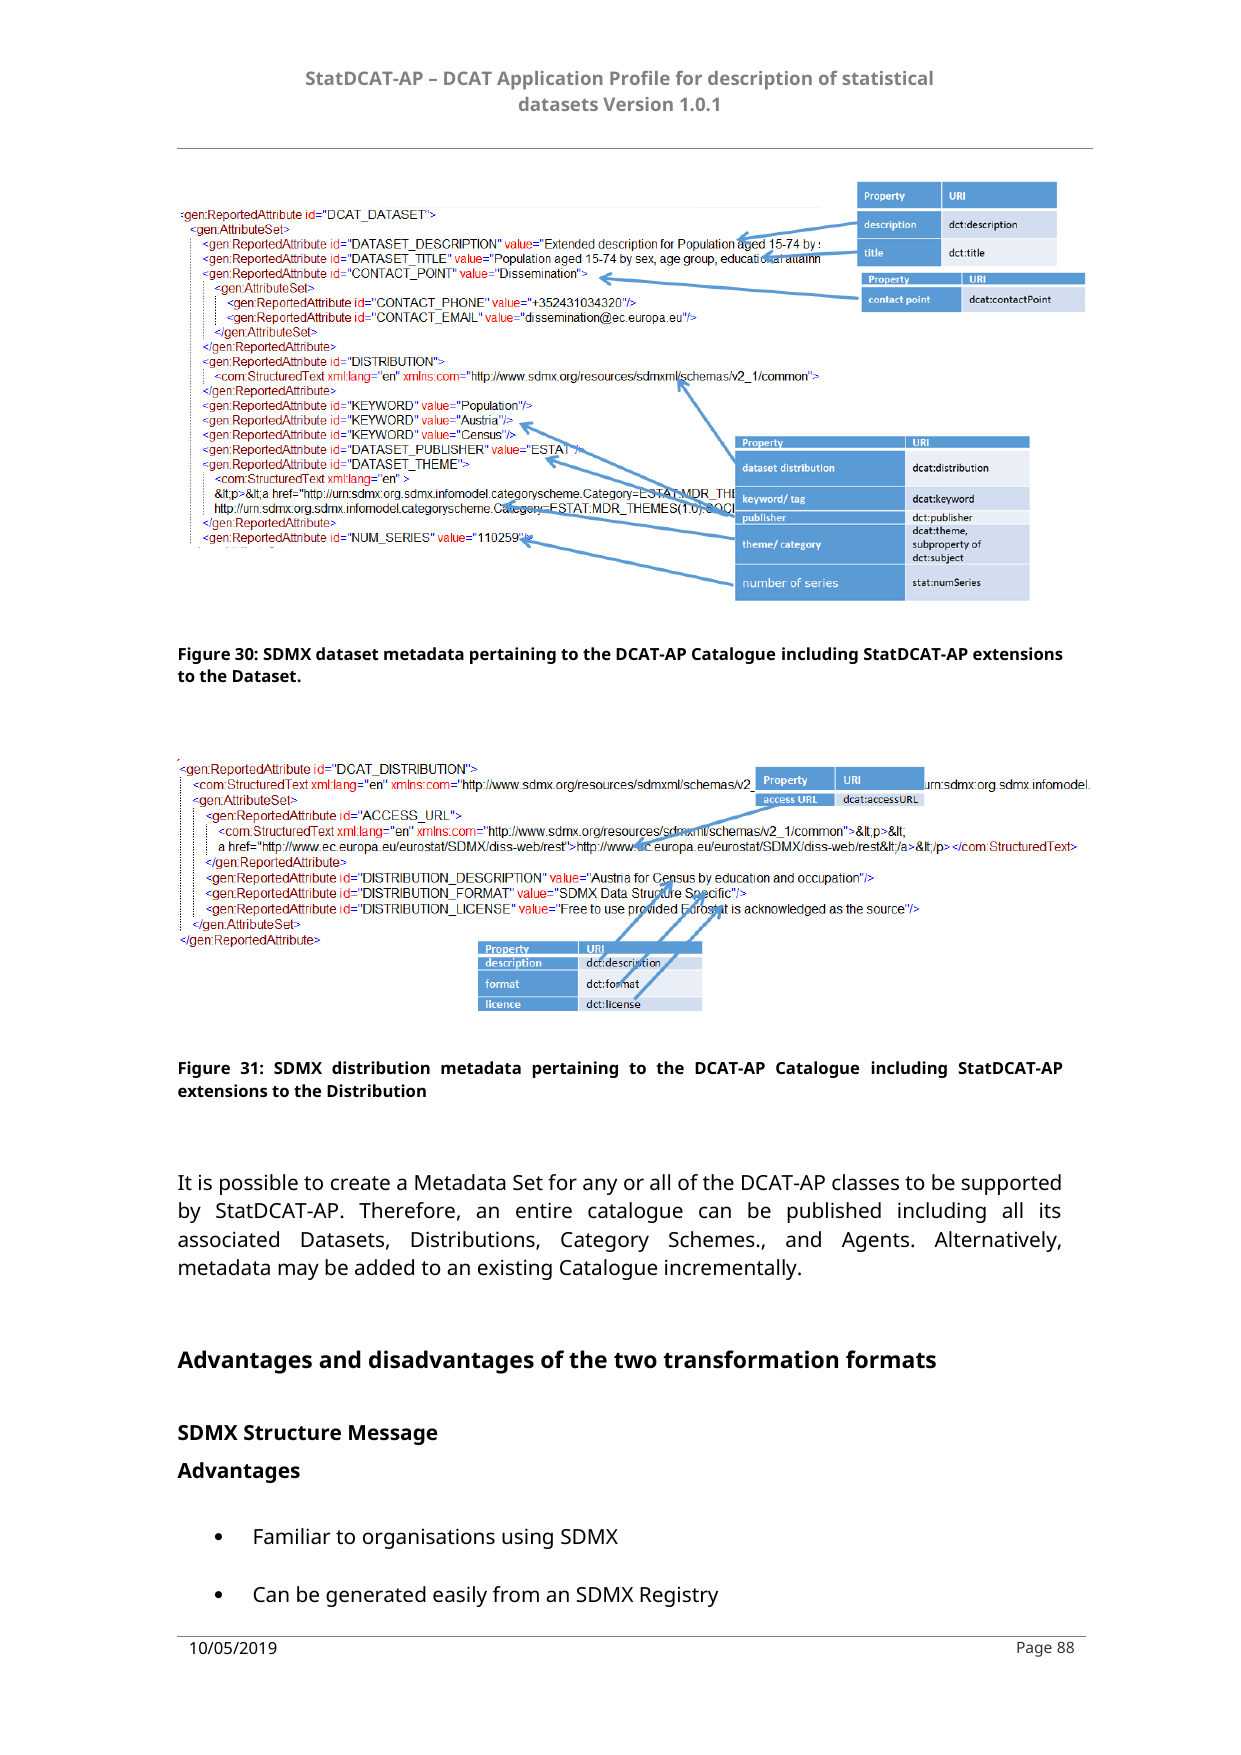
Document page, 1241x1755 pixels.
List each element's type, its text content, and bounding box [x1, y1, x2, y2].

list Familiar to organisations using SDMX [215, 1522, 1063, 1551]
subtitle Advantages and disadvantages of the two transformation formats [177, 1344, 1063, 1376]
text Advantages [177, 1457, 1063, 1485]
text Figure 31: SDMX distribution metadata pertaining to the DCAT-AP Catalogue including StatDCAT-AP extensions to the Distribution [177, 1057, 1063, 1102]
list Can be generated easily from an SDMX Registry [215, 1580, 1063, 1608]
subtitle SDMX Structure Message [177, 1418, 1063, 1446]
text It is possible to create a Metadata Set for any or all of the DCAT-AP classes to be supported by StatDCAT-AP. Therefore, an entire catalogue can be published including all its associated Datasets, Distributions, Category Schemes., and Agents. Alternatively, metadata may be added to an existing Catalogue incrementally. [177, 1168, 1063, 1282]
text Figure 30: SDMX dataset metadata pertaining to the DCAT-AP Catalogue including StatDCAT-AP extensions to the Dataset. [177, 642, 1063, 688]
